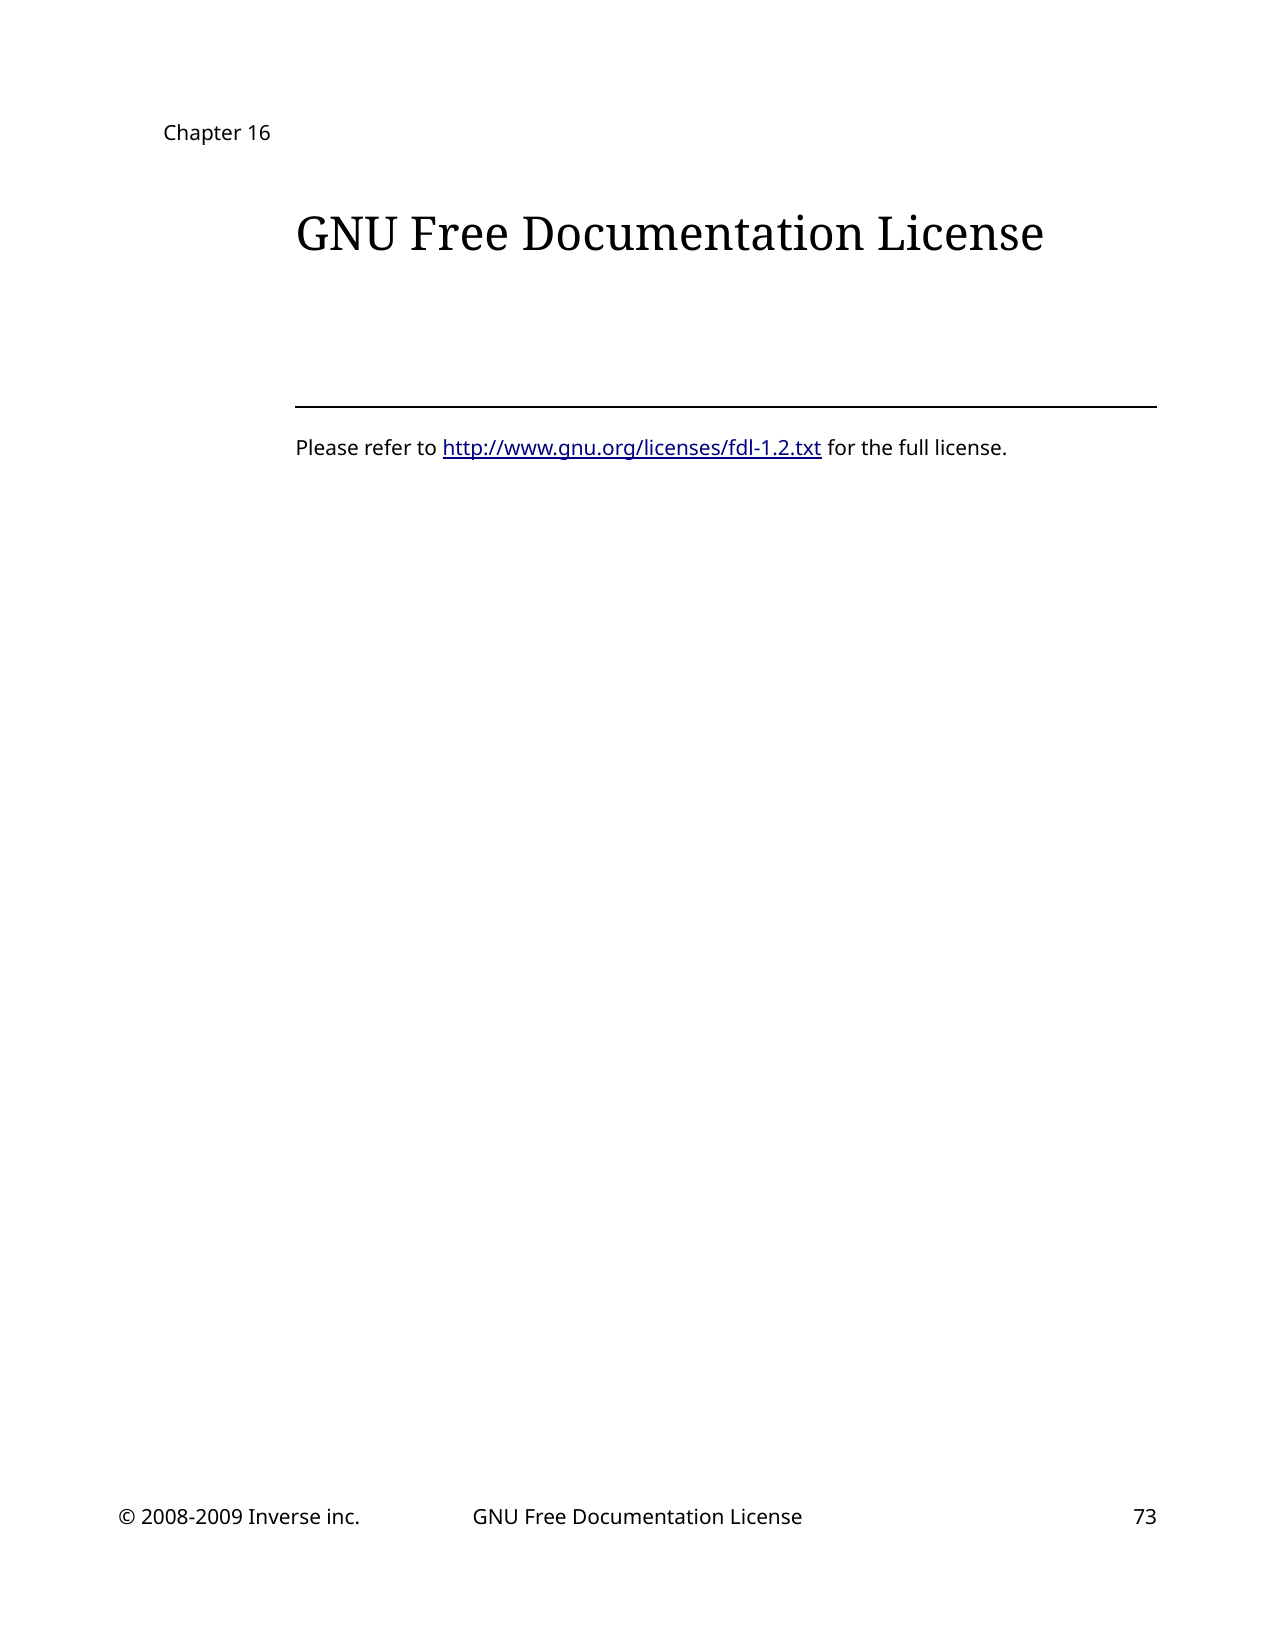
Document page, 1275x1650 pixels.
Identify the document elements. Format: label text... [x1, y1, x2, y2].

text Please refer to http://www.gnu.org/licenses/fdl-1.2.txt for the full license. [295, 433, 1157, 461]
subtitle GNU Free Documentation License [295, 201, 1157, 406]
